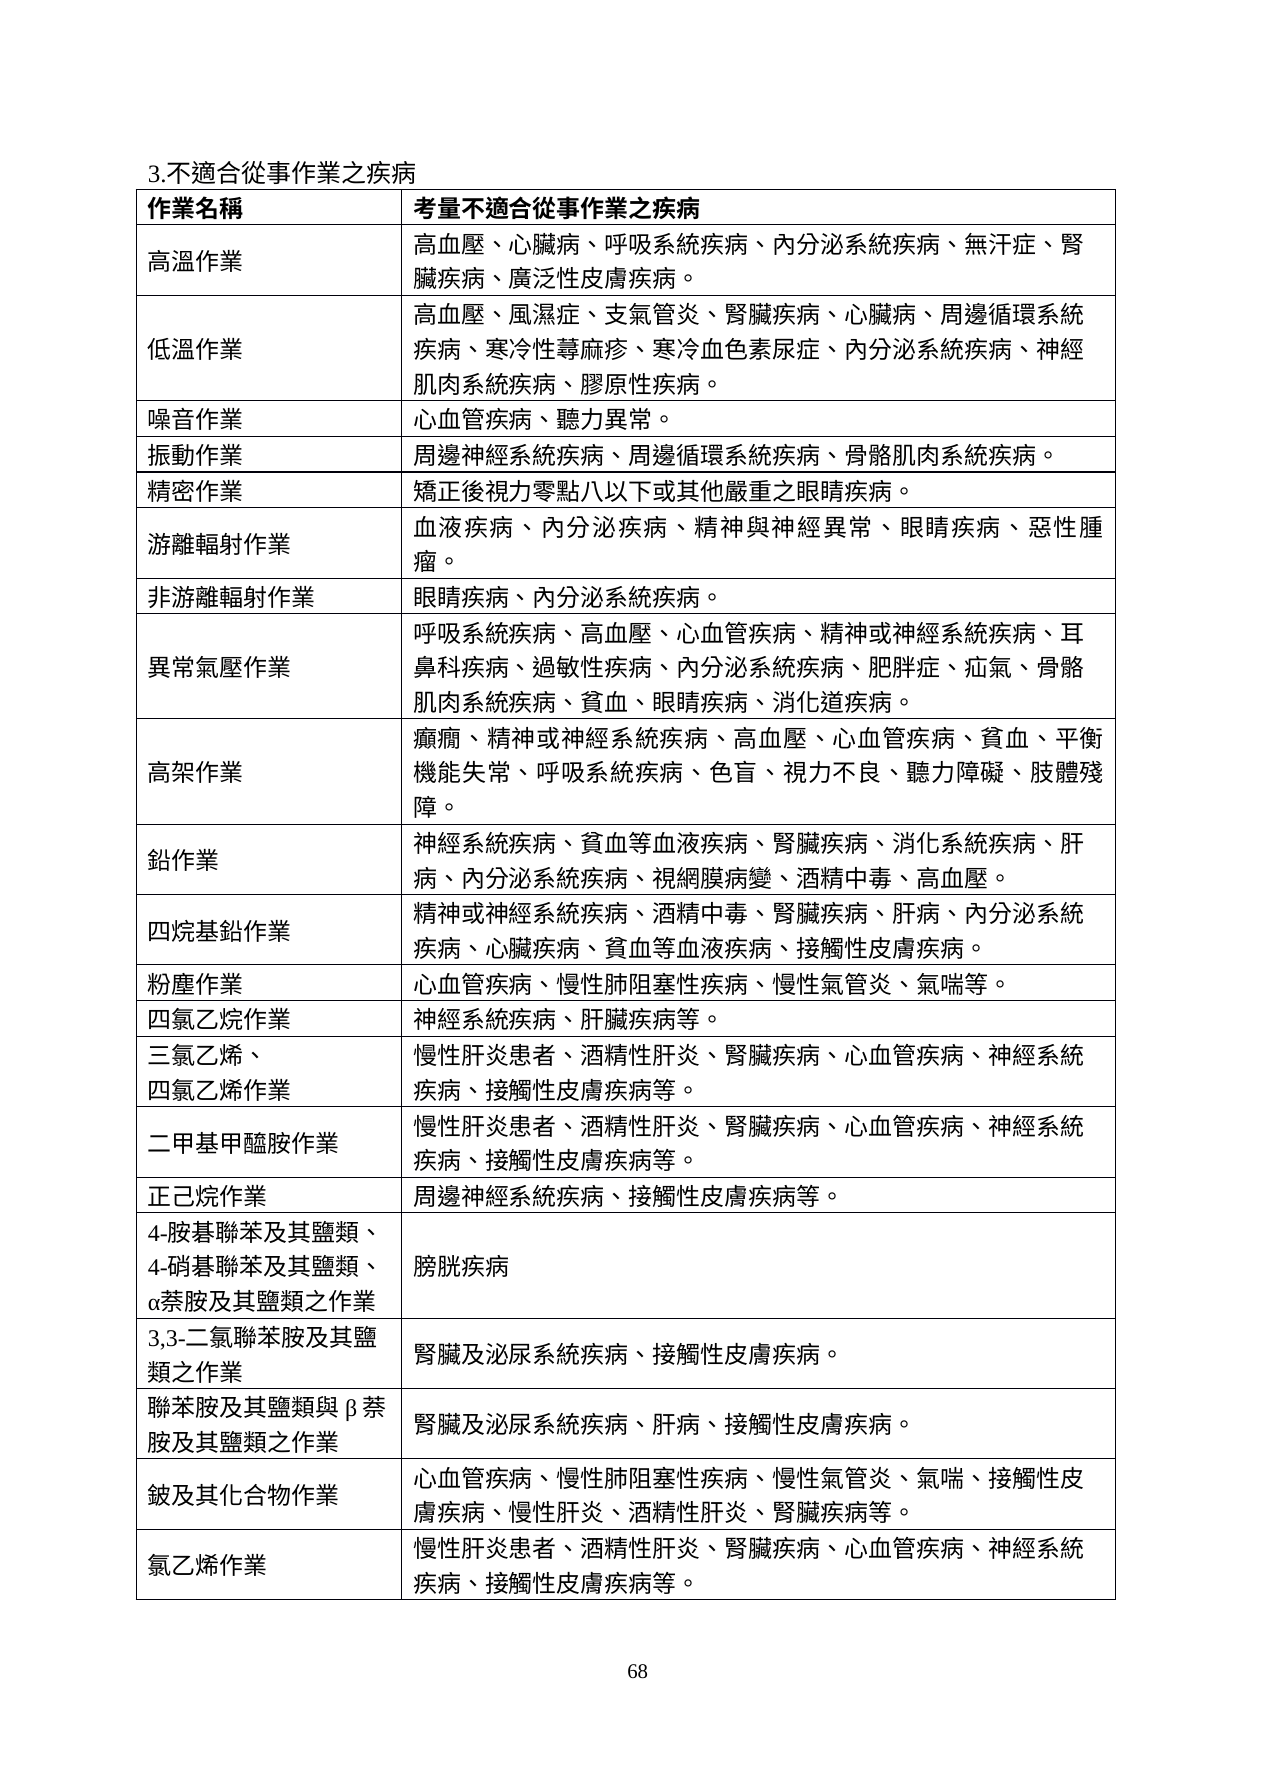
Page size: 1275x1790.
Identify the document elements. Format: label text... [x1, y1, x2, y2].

table_cell 腎臟及泌尿系統疾病、接觸性皮膚疾病。 [402, 1319, 1115, 1388]
table_cell 低溫作業 [137, 296, 401, 400]
table_cell 周邊神經系統疾病、周邊循環系統疾病、骨骼肌肉系統疾病。 [402, 437, 1115, 471]
table_header 考量不適合從事作業之疾病 [402, 190, 1115, 224]
table_cell 異常氣壓作業 [137, 614, 401, 718]
table_cell 高溫作業 [137, 225, 401, 295]
table_cell 周邊神經系統疾病、接觸性皮膚疾病等。 [402, 1178, 1115, 1212]
table_cell 四氯乙烷作業 [137, 1001, 401, 1036]
table_cell 鈹及其化合物作業 [137, 1459, 401, 1529]
table_cell 慢性肝炎患者、酒精性肝炎、腎臟疾病、心血管疾病、神經系統疾病、接觸性皮膚疾病等。 [402, 1107, 1115, 1177]
table_cell 四烷基鉛作業 [137, 895, 401, 964]
table_cell 噪音作業 [137, 401, 401, 436]
table_cell 振動作業 [137, 437, 401, 471]
table_cell 3,3-二氯聯苯胺及其鹽類之作業 [137, 1319, 401, 1388]
table_cell 神經系統疾病、肝臟疾病等。 [402, 1001, 1115, 1036]
table_cell 矯正後視力零點八以下或其他嚴重之眼睛疾病。 [402, 473, 1115, 507]
table_header 作業名稱 [137, 190, 401, 224]
table_cell 膀胱疾病 [402, 1213, 1115, 1317]
table_cell 非游離輻射作業 [137, 579, 401, 613]
table_cell 精密作業 [137, 473, 401, 507]
table_cell 精神或神經系統疾病、酒精中毒、腎臟疾病、肝病、內分泌系統疾病、心臟疾病、貧血等血液疾病、接觸性皮膚疾病。 [402, 895, 1115, 964]
subtitle 不適合從事作業之疾病 [148, 159, 1127, 189]
table_cell 高血壓、心臟病、呼吸系統疾病、內分泌系統疾病、無汗症、腎臟疾病、廣泛性皮膚疾病。 [402, 225, 1115, 295]
table_cell 游離輻射作業 [137, 508, 401, 577]
table_cell 高血壓、風濕症、支氣管炎、腎臟疾病、心臟病、周邊循環系統疾病、寒冷性蕁麻疹、寒冷血色素尿症、內分泌系統疾病、神經肌肉系統疾病、膠原性疾病。 [402, 296, 1115, 400]
table_cell 粉塵作業 [137, 965, 401, 1000]
table_cell 血液疾病、內分泌疾病、精神與神經異常、眼睛疾病、惡性腫瘤。 [402, 508, 1115, 577]
table_cell 心血管疾病、慢性肺阻塞性疾病、慢性氣管炎、氣喘等。 [402, 965, 1115, 1000]
table_cell 慢性肝炎患者、酒精性肝炎、腎臟疾病、心血管疾病、神經系統疾病、接觸性皮膚疾病等。 [402, 1530, 1115, 1599]
table_cell 高架作業 [137, 719, 401, 823]
table_cell 慢性肝炎患者、酒精性肝炎、腎臟疾病、心血管疾病、神經系統疾病、接觸性皮膚疾病等。 [402, 1037, 1115, 1106]
table_cell 呼吸系統疾病、高血壓、心血管疾病、精神或神經系統疾病、耳鼻科疾病、過敏性疾病、內分泌系統疾病、肥胖症、疝氣、骨骼肌肉系統疾病、貧血、眼睛疾病、消化道疾病。 [402, 614, 1115, 718]
table_cell 心血管疾病、慢性肺阻塞性疾病、慢性氣管炎、氣喘、接觸性皮膚疾病、慢性肝炎、酒精性肝炎、腎臟疾病等。 [402, 1459, 1115, 1529]
table_cell 聯苯胺及其鹽類與 β萘胺及其鹽類之作業 [137, 1389, 401, 1458]
table_cell 三氯乙烯、 四氯乙烯作業 [137, 1037, 401, 1106]
table_cell 氯乙烯作業 [137, 1530, 401, 1599]
table_cell 鉛作業 [137, 825, 401, 894]
table_cell 心血管疾病、聽力異常。 [402, 401, 1115, 436]
table_cell 癲癇、精神或神經系統疾病、高血壓、心血管疾病、貧血、平衡機能失常、呼吸系統疾病、色盲、視力不良、聽力障礙、肢體殘障。 [402, 719, 1115, 823]
table_cell 神經系統疾病、貧血等血液疾病、腎臟疾病、消化系統疾病、肝病、內分泌系統疾病、視網膜病變、酒精中毒、高血壓。 [402, 825, 1115, 894]
table_cell 正己烷作業 [137, 1178, 401, 1212]
table_cell 腎臟及泌尿系統疾病、肝病、接觸性皮膚疾病。 [402, 1389, 1115, 1458]
table_cell 二甲基甲醯胺作業 [137, 1107, 401, 1177]
table_cell 4-胺碁聯苯及其鹽類、 4-硝碁聯苯及其鹽類、 α­萘胺及其鹽類之作業 [137, 1213, 401, 1317]
table_cell 眼睛疾病、內分泌系統疾病。 [402, 579, 1115, 613]
